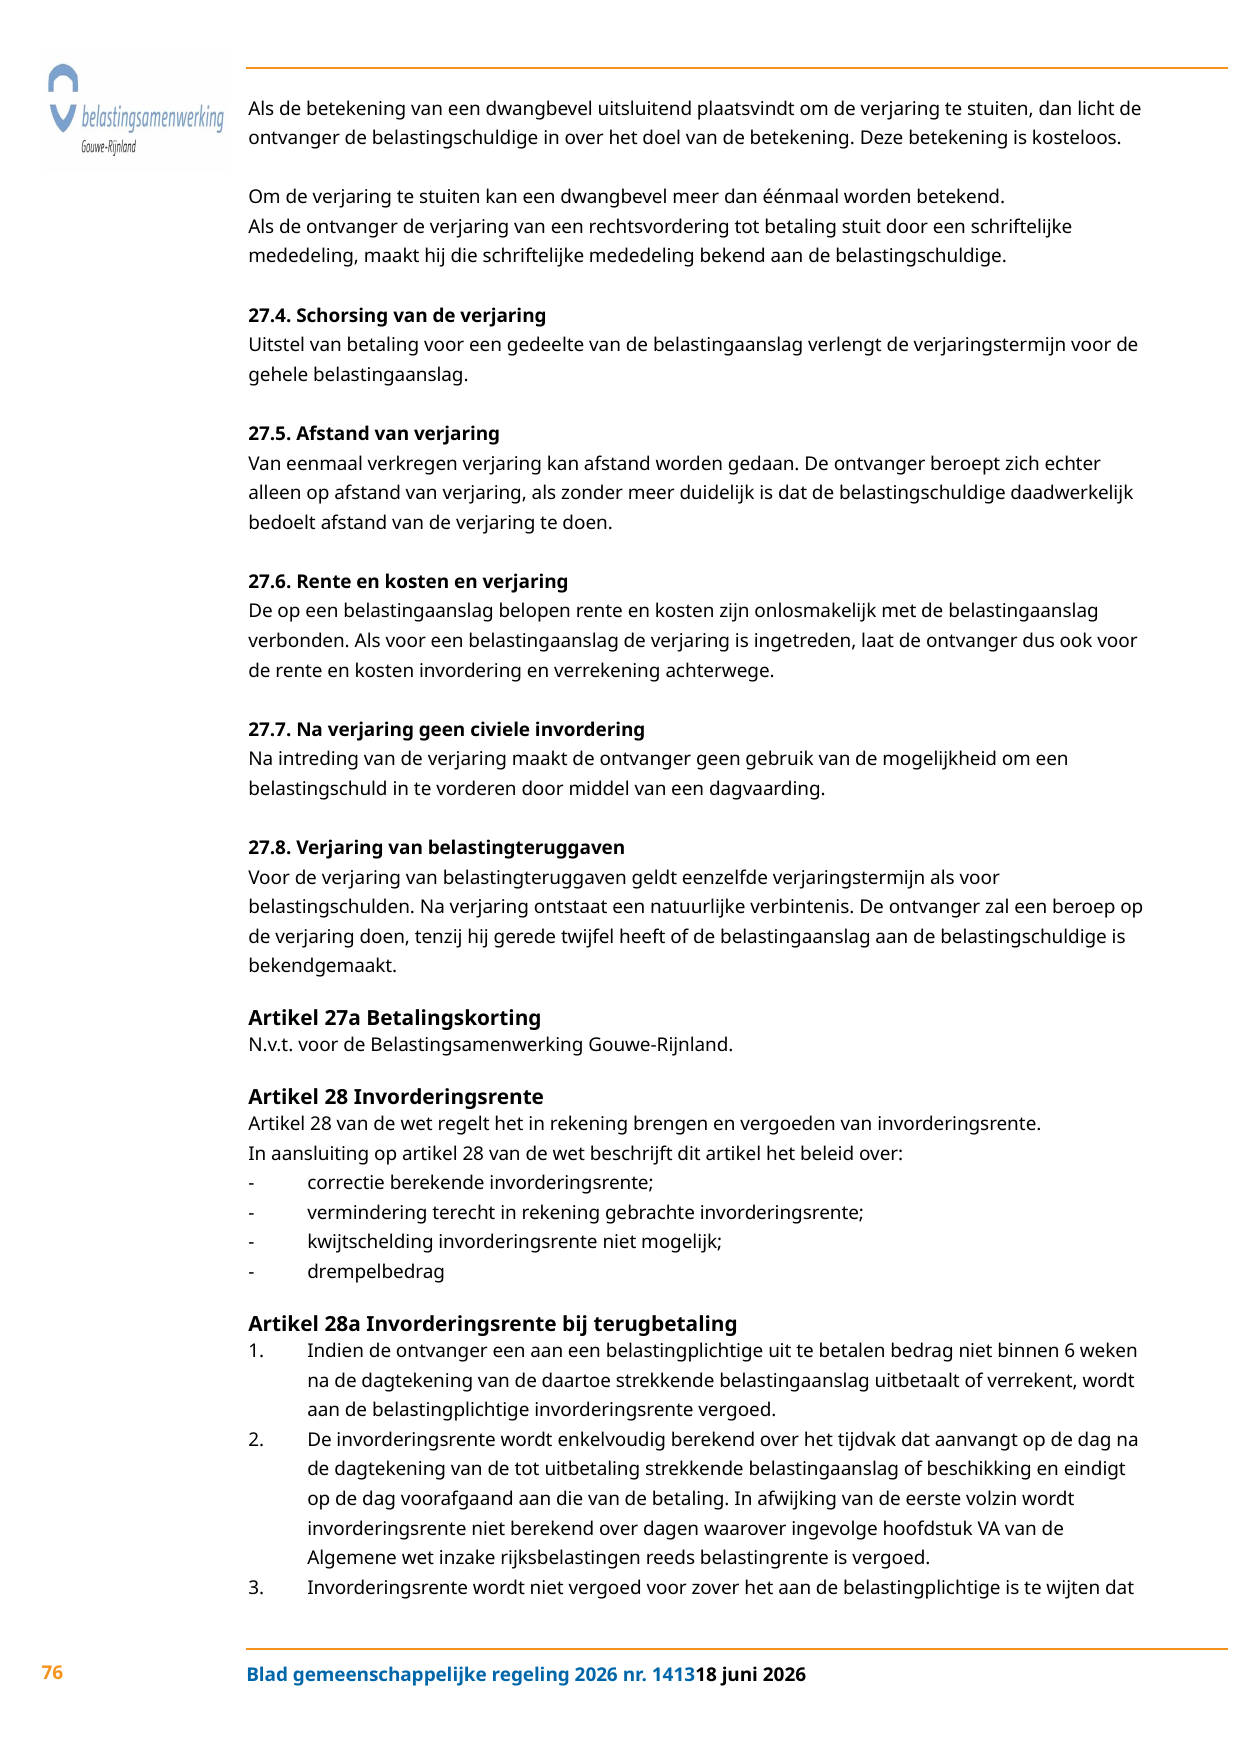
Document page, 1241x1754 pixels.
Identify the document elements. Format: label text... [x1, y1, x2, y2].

text Van eenmaal verkregen verjaring kan afstand worden gedaan. De ontvanger beroept zich echter alleen op afstand van verjaring, als zonder meer duidelijk is dat de belastingschuldige daadwerkelijk bedoelt afstand van de verjaring te doen. [248, 450, 1152, 535]
text Voor de verjaring van belastingteruggaven geldt eenzelfde verjaringstermijn als voor belastingschulden. Na verjaring ontstaat een natuurlijke verbintenis. De ontvanger zal een beroep op de verjaring doen, tenzij hij gerede twijfel heeft of de belastingaanslag aan de belastingschuldige is bekendgemaakt. [248, 864, 1152, 978]
text Artikel 28 Invorderingsrente [248, 1082, 1152, 1110]
list Invorderingsrente wordt niet vergoed voor zover het aan de belastingplichtige is te wijten dat [248, 1574, 1152, 1599]
list correctie berekende invorderingsrente; [248, 1169, 1152, 1195]
list kwijtschelding invorderingsrente niet mogelijk; [248, 1229, 1152, 1254]
text Artikel 28 van de wet regelt het in rekening brengen en vergoeden van invorderingsrente. [248, 1110, 1152, 1136]
text Artikel 28a Invorderingsrente bij terugbetaling [248, 1309, 1152, 1337]
text Als de betekening van een dwangbevel uitsluitend plaatsvindt om de verjaring te stuiten, dan licht de ontvanger de belastingschuldige in over het doel van de betekening. Deze betekening is kosteloos. [248, 95, 1152, 150]
text Artikel 27a Betalingskorting [248, 1003, 1152, 1032]
picture [41, 47, 231, 172]
text Als de ontvanger de verjaring van een rechtsvordering tot betaling stuit door een schriftelijke mededeling, maakt hij die schriftelijke mededeling bekend aan de belastingschuldige. [248, 213, 1152, 268]
text De op een belastingaanslag belopen rente en kosten zijn onlosmakelijk met de belastingaanslag verbonden. Als voor een belastingaanslag de verjaring is ingetreden, laat de ontvanger dus ook voor de rente en kosten invordering en verrekening achterwege. [248, 598, 1152, 683]
text Na intreding van de verjaring maakt de ontvanger geen gebruik van de mogelijkheid om een belastingschuld in te vorderen door middel van een dagvaarding. [248, 746, 1152, 801]
text 27.8. Verjaring van belastingteruggaven [248, 834, 1152, 860]
text In aansluiting op artikel 28 van de wet beschrijft dit artikel het beleid over: [248, 1140, 1152, 1166]
list Indien de ontvanger een aan een belastingplichtige uit te betalen bedrag niet binnen 6 weken na de dagtekening van de daartoe strekkende belastingaanslag uitbetaalt of verrekent, wordt aan de belastingplichtige invorderingsrente vergoed. [248, 1337, 1152, 1422]
list vermindering terecht in rekening gebrachte invorderingsrente; [248, 1199, 1152, 1225]
text N.v.t. voor de Belastingsamenwerking Gouwe-Rijnland. [248, 1032, 1152, 1057]
text 27.4. Schorsing van de verjaring [248, 302, 1152, 328]
text 27.7. Na verjaring geen civiele invordering [248, 716, 1152, 742]
list drempelbedrag [248, 1258, 1152, 1284]
text Uitstel van betaling voor een gedeelte van de belastingaanslag verlengt de verjaringstermijn voor de gehele belastingaanslag. [248, 331, 1152, 387]
text Om de verjaring te stuiten kan een dwangbevel meer dan éénmaal worden betekend. [248, 183, 1152, 209]
list De invorderingsrente wordt enkelvoudig berekend over het tijdvak dat aanvangt op de dag na de dagtekening van de tot uitbetaling strekkende belastingaanslag of beschikking en eindigt op de dag voorafgaand aan die van de betaling. In afwijking van de eerste volzin wordt invorderingsrente niet berekend over dagen waarover ingevolge hoofdstuk VA van de Algemene wet inzake rijksbelastingen reeds belastingrente is vergoed. [248, 1426, 1152, 1570]
text 27.6. Rente en kosten en verjaring [248, 568, 1152, 594]
text 27.5. Afstand van verjaring [248, 420, 1152, 446]
